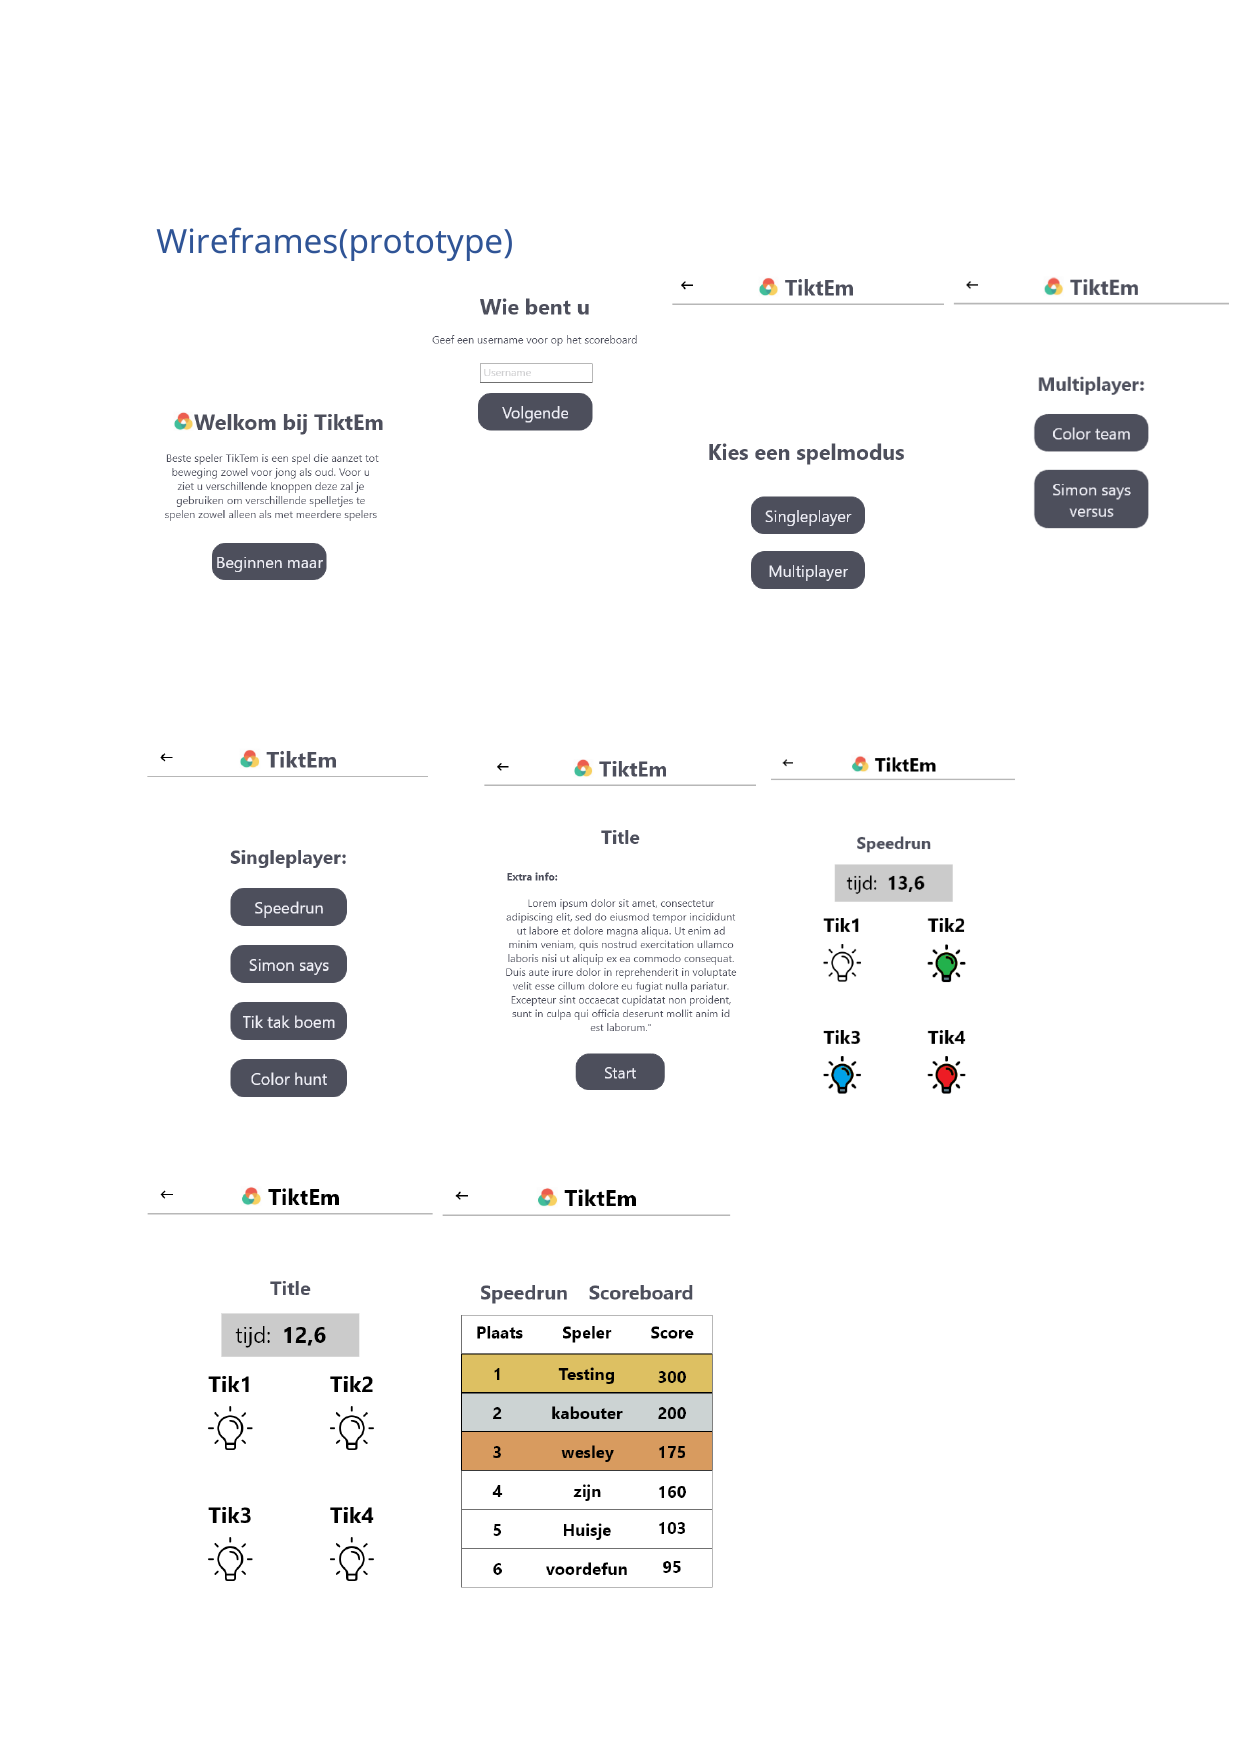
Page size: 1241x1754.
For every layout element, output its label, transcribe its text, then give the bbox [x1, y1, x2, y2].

subtitle Wireframes(prototype) [148, 218, 1093, 264]
